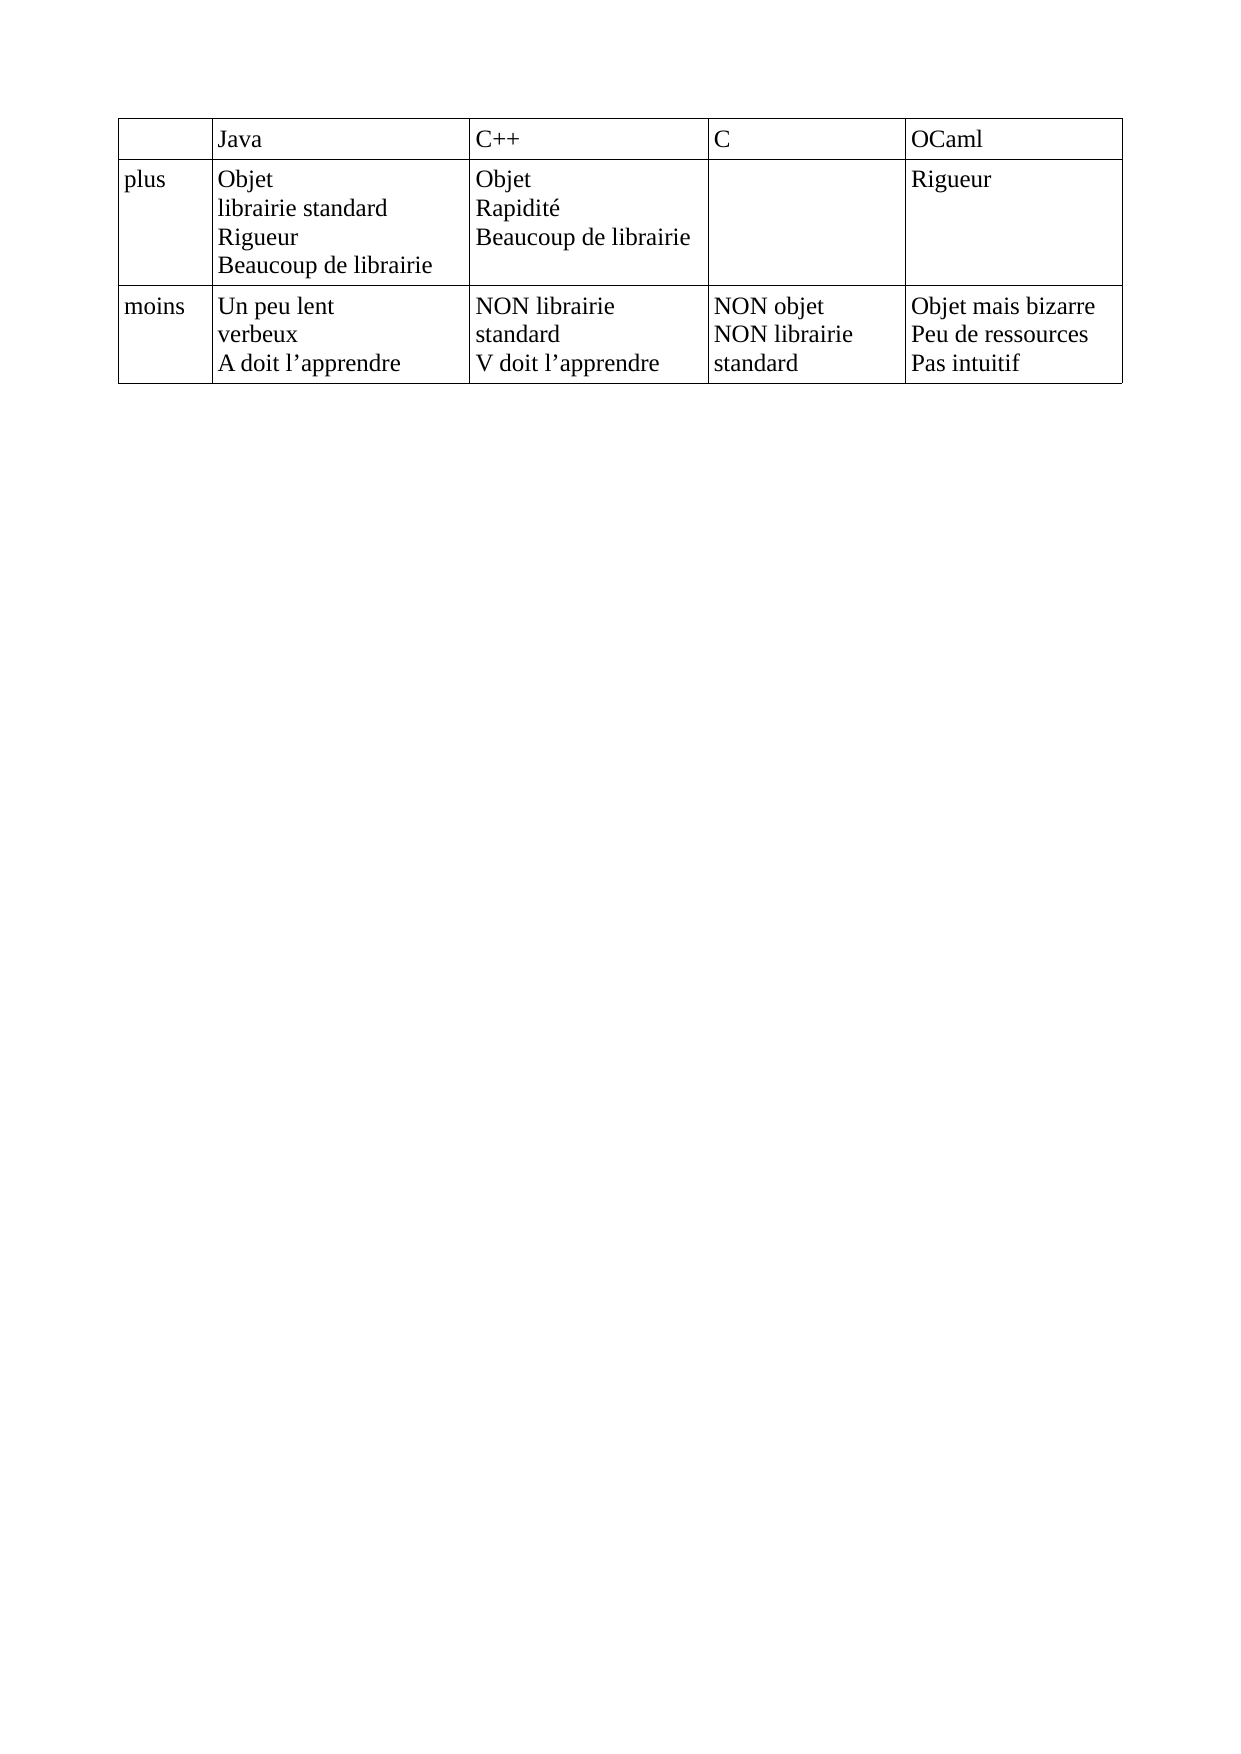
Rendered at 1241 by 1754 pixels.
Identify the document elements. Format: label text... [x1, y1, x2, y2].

table_cell Objet librairie standard Rigueur Beaucoup de librairie [213, 160, 469, 285]
table_cell plus [119, 160, 212, 285]
table_cell NON objet NON librairie standard [709, 286, 905, 383]
table_cell Un peu lent verbeux A doit l’apprendre [213, 286, 469, 383]
table_header C++ [470, 119, 708, 158]
table_header [119, 119, 212, 158]
table_cell Rigueur [906, 160, 1122, 285]
table_cell NON librairie standard V doit l’apprendre [470, 286, 708, 383]
table_cell Objet mais bizarre Peu de ressources Pas intuitif [906, 286, 1122, 383]
table_cell Objet Rapidité Beaucoup de librairie [470, 160, 708, 285]
table_header OCaml [906, 119, 1122, 158]
table_cell [709, 160, 905, 285]
table_header Java [213, 119, 469, 158]
table_cell moins [119, 286, 212, 383]
table_header C [709, 119, 905, 158]
